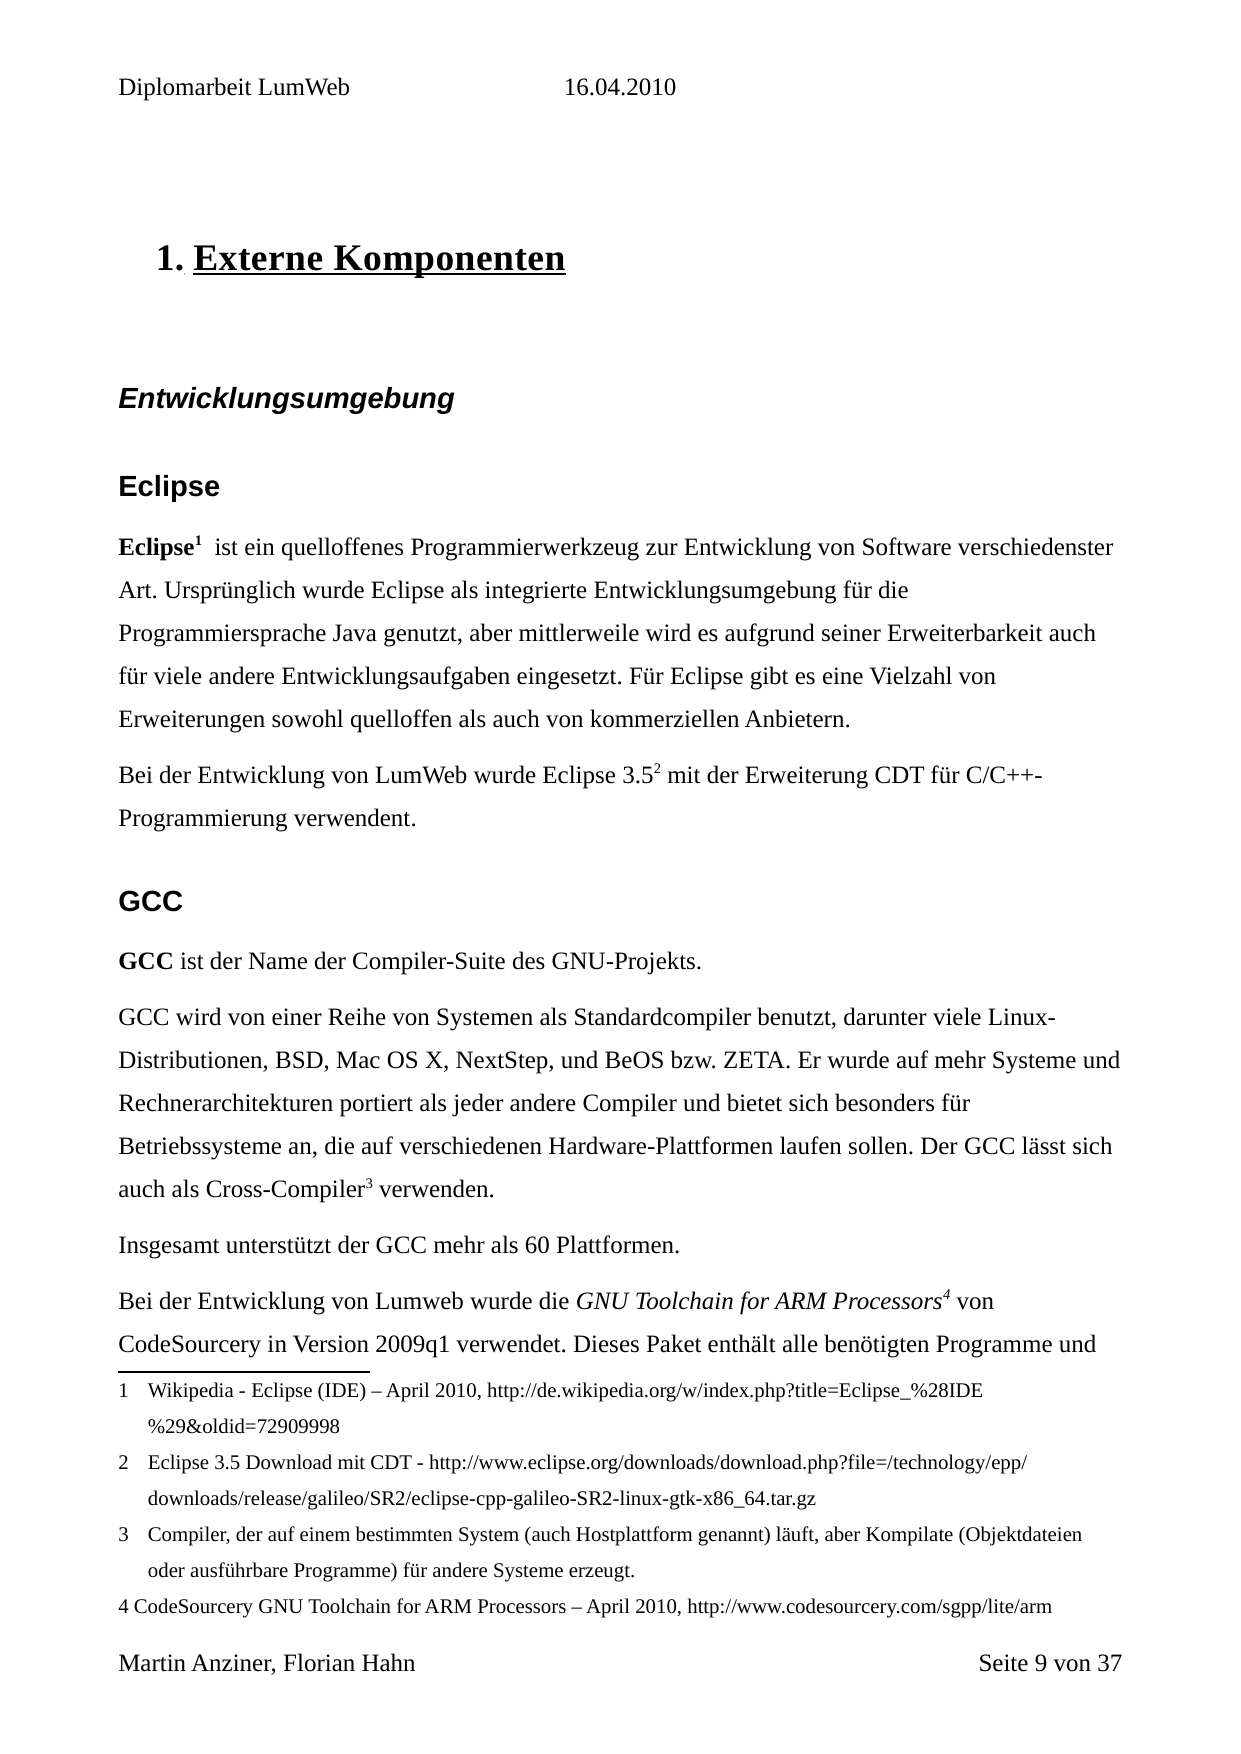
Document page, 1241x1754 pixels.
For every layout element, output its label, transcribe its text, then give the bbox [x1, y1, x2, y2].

text Eclipse 3.5 Download mit CDT - http://www.eclipse.org/downloads/download.php?file=/technology/epp/downloads/release/galileo/SR2/eclipse-cpp-galileo-SR2-linux-gtk-x86_64.tar.gz [118, 1450, 1122, 1510]
text GCC wird von einer Reihe von Systemen als Standardcompiler benutzt, darunter viele Linux-Distributionen, BSD, Mac OS X, NextStep, und BeOS bzw. ZETA. Er wurde auf mehr Systeme und Rechnerarchitekturen portiert als jeder andere Compiler und bietet sich besonders für Betriebssysteme an, die auf verschiedenen Hardware-Plattformen laufen sollen. Der GCC lässt sich auch als Cross-Compiler verwenden. [118, 1002, 1122, 1203]
text Eclipse ist ein quelloffenes Programmierwerkzeug zur Entwicklung von Software verschiedenster Art. Ursprünglich wurde Eclipse als integrierte Entwicklungsumgebung für die Programmiersprache Java genutzt, aber mittlerweile wird es aufgrund seiner Erweiterbarkeit auch für viele andere Entwicklungsaufgaben eingesetzt. Für Eclipse gibt es eine Vielzahl von Erweiterungen sowohl quelloffen als auch von kommerziellen Anbietern. [118, 532, 1122, 733]
text Compiler, der auf einem bestimmten System (auch Hostplattform genannt) läuft, aber Kompilate (Objektdateien oder ausführbare Programme) für andere Systeme erzeugt. [118, 1522, 1122, 1582]
text Bei der Entwicklung von Lumweb wurde die GNU Toolchain for ARM Processors von CodeSourcery in Version 2009q1 verwendet. Dieses Paket enthält alle benötigten Programme und [118, 1286, 1122, 1358]
text Insgesamt unterstützt der GCC mehr als 60 Plattformen. [118, 1230, 1122, 1259]
text Bei der Entwicklung von LumWeb wurde Eclipse 3.5 mit der Erweiterung CDT für C/C++-Programmierung verwendent. [118, 760, 1122, 832]
subtitle Externe Komponenten [156, 236, 1122, 279]
text Wikipedia - Eclipse (IDE) – April 2010, http://de.wikipedia.org/w/index.php?title=Eclipse_%28IDE%29&oldid=72909998 [118, 1378, 1122, 1438]
subtitle GCC [118, 883, 1122, 917]
text CodeSourcery GNU Toolchain for ARM Processors – April 2010, http://www.codesourcery.com/sgpp/lite/arm [118, 1594, 1122, 1618]
subtitle Entwicklungsumgebung [118, 381, 1122, 414]
text GCC ist der Name der Compiler-Suite des GNU-Projekts. [118, 946, 1122, 975]
subtitle Eclipse [118, 469, 1122, 502]
